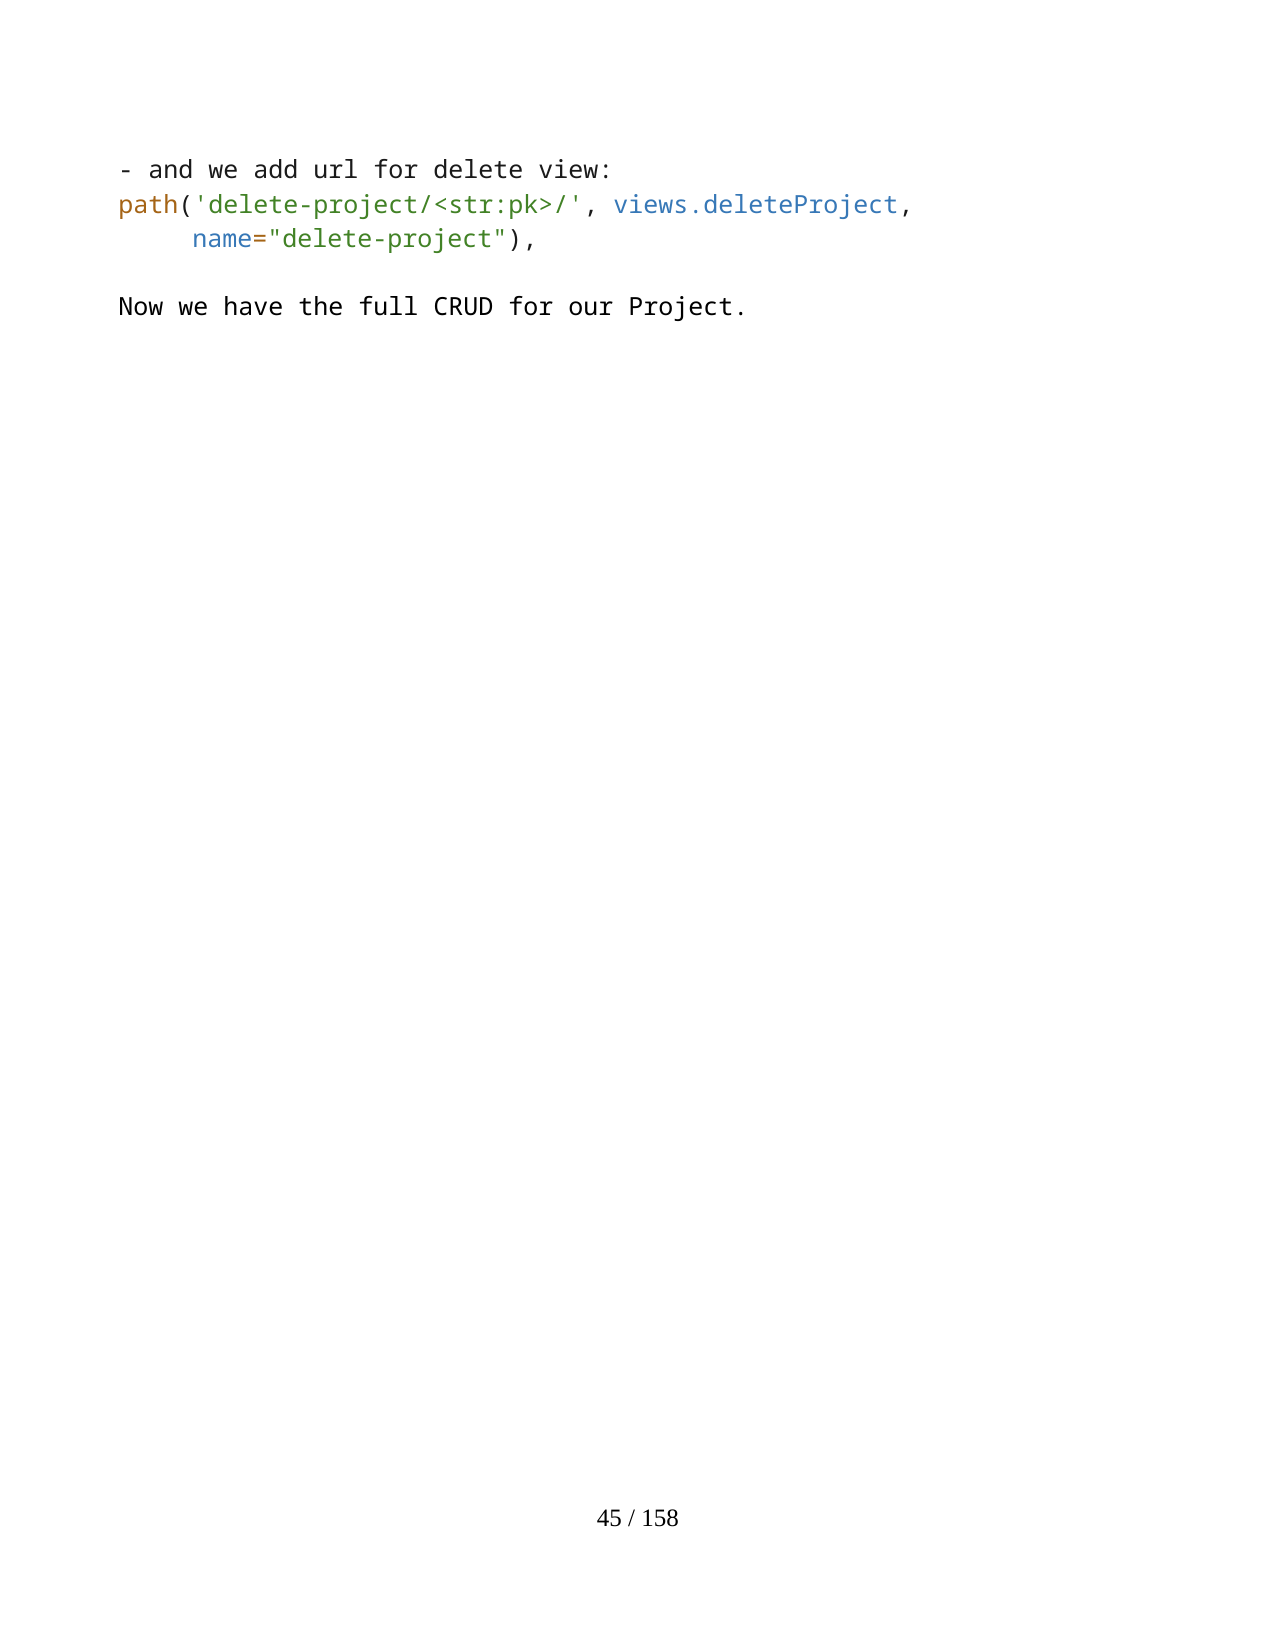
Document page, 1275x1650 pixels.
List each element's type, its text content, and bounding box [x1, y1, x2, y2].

text name="delete-project"), [118, 220, 1157, 254]
text path('delete-project/<str:pk>/', views.deleteProject, [118, 186, 1157, 220]
text Now we have the full CRUD for our Project. [118, 288, 1157, 322]
text - and we add url for delete view: [118, 152, 1157, 186]
